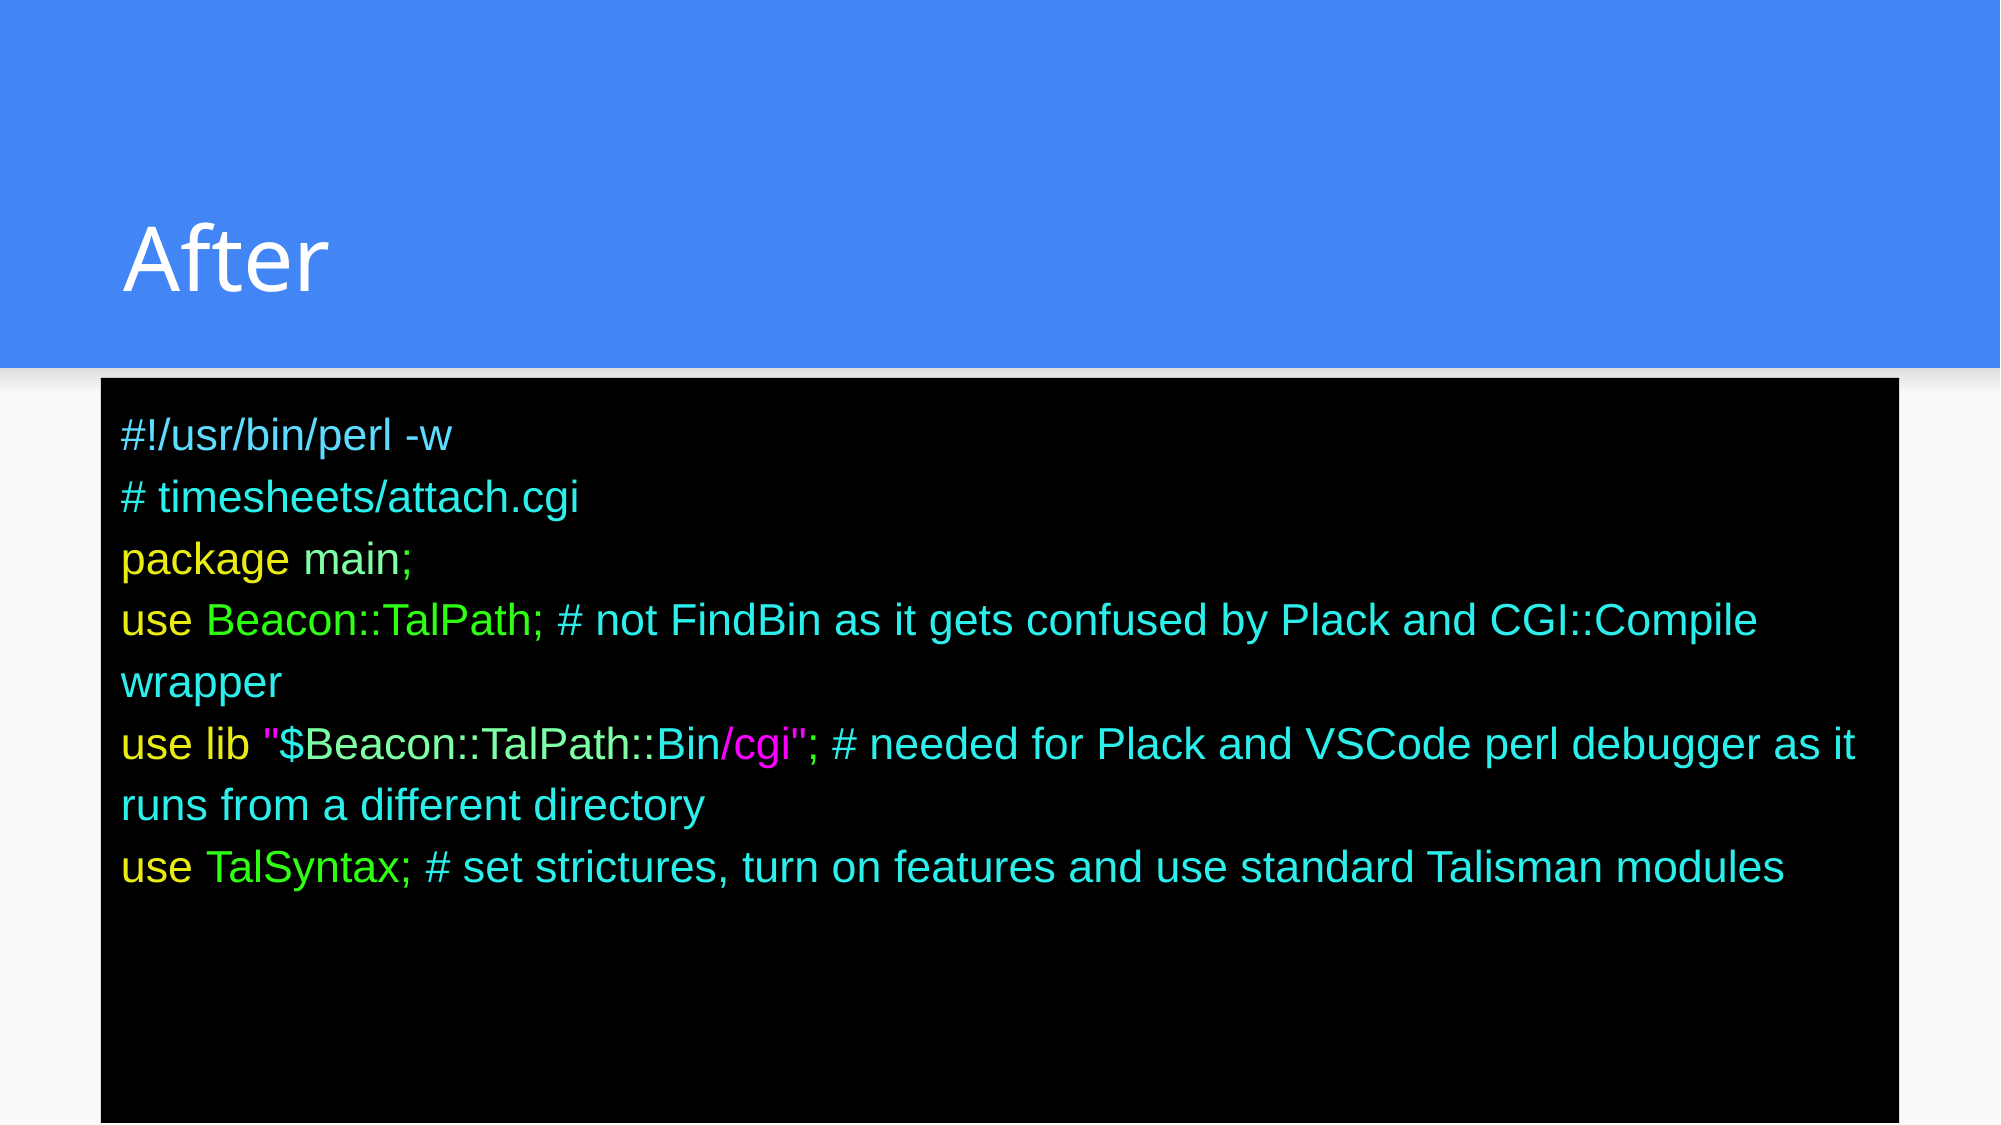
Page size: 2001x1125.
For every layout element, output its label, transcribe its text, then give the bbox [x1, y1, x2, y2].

title After [103, 161, 1902, 330]
list #!/usr/bin/perl -w # timesheets/attach.cgi package main; use Beacon::TalPath; # not FindBin as it gets confused by Plack and CGI::Compile wrapper use lib "$Beacon::TalPath::Bin/cgi"; # needed for Plack and VSCode perl debugger as it runs from a different directory use TalSyntax; # set strictures, turn on features and use standard Talisman modules [100, 377, 1900, 1123]
